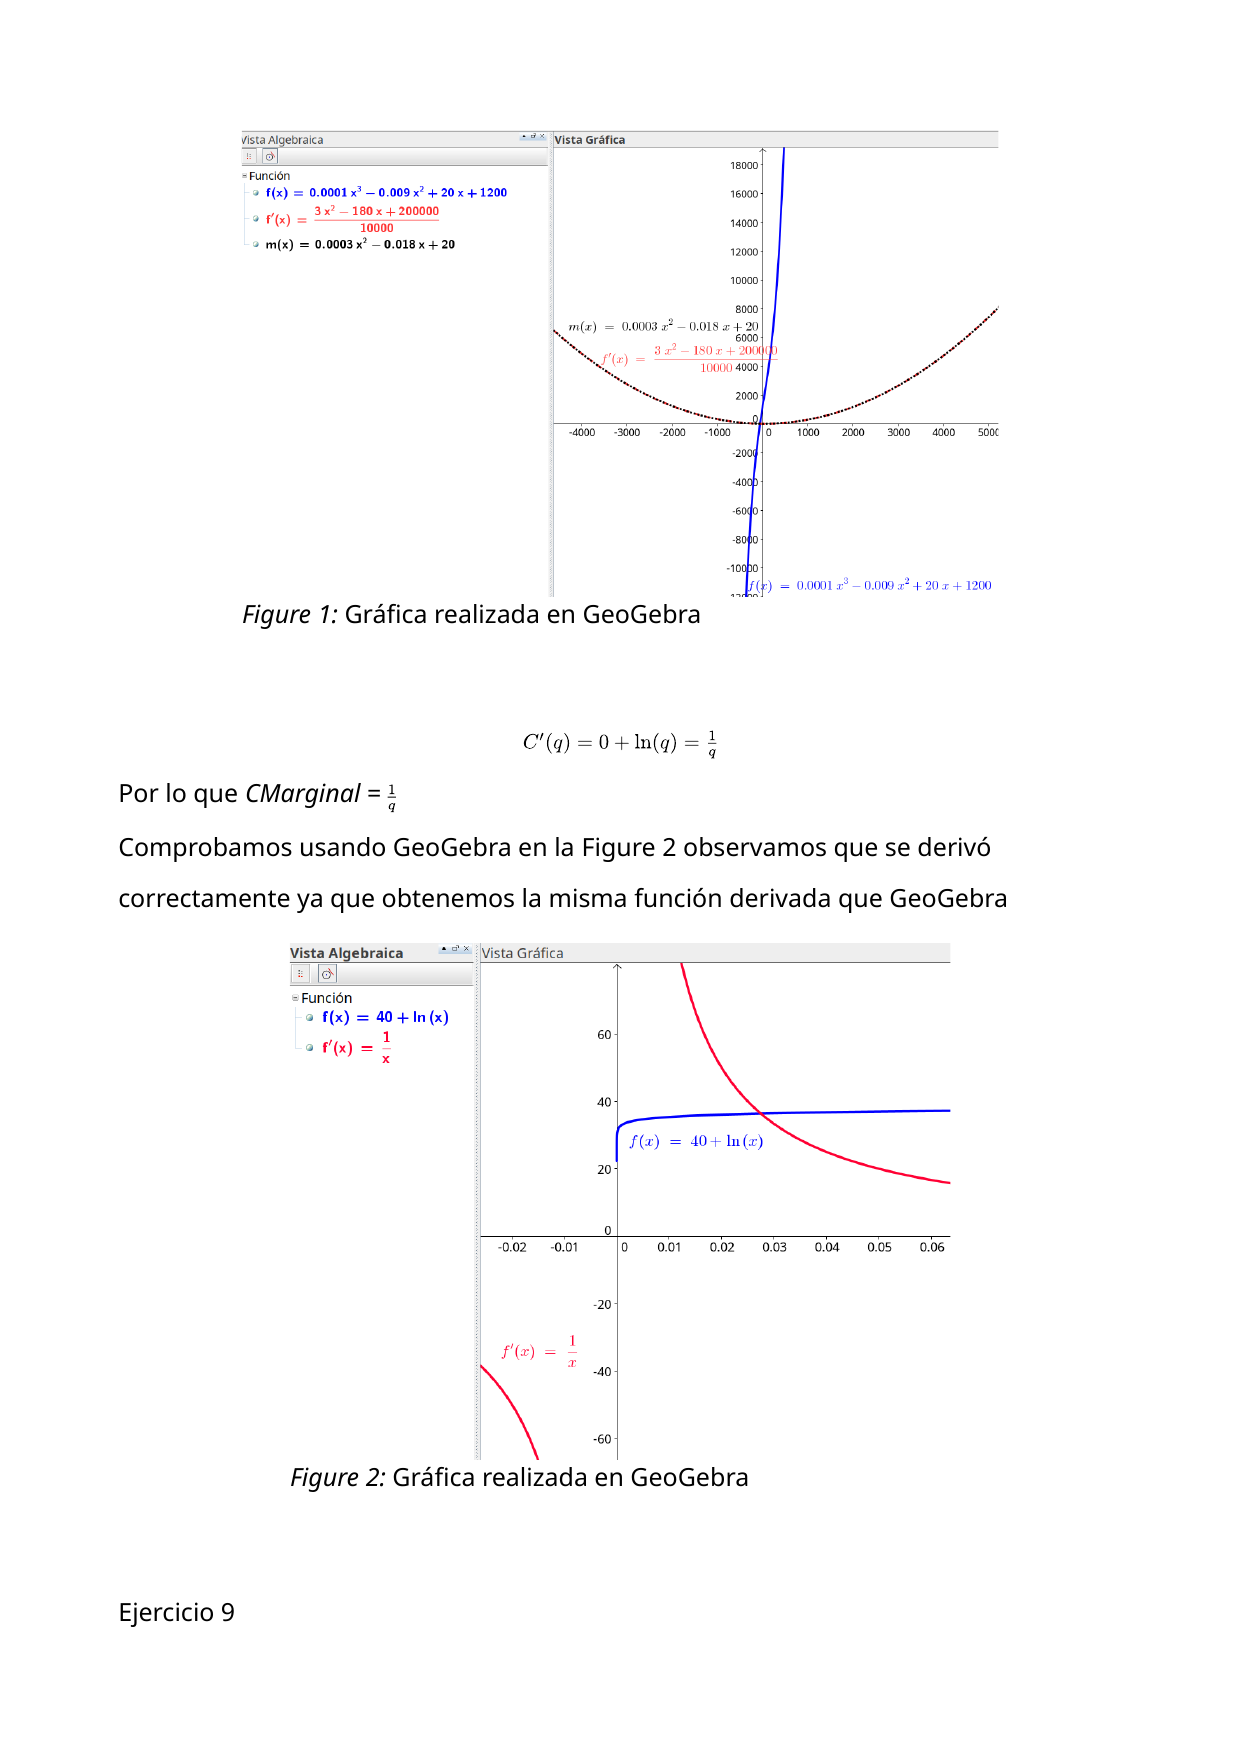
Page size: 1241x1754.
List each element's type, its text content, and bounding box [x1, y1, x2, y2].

text Comprobamos usando GeoGebra en la Figure 2 observamos que se derivó correctamente ya que obtenemos la misma función derivada que GeoGebra [118, 829, 1122, 914]
picture [289, 943, 951, 1460]
text Ejercicio 9 [118, 1595, 1122, 1629]
picture [241, 130, 999, 597]
text Figure 1: Gráfica realizada en GeoGebra [242, 597, 998, 631]
text Figure 2: Gráfica realizada en GeoGebra [290, 1460, 950, 1493]
text Por lo que CMarginal = [118, 775, 1122, 812]
